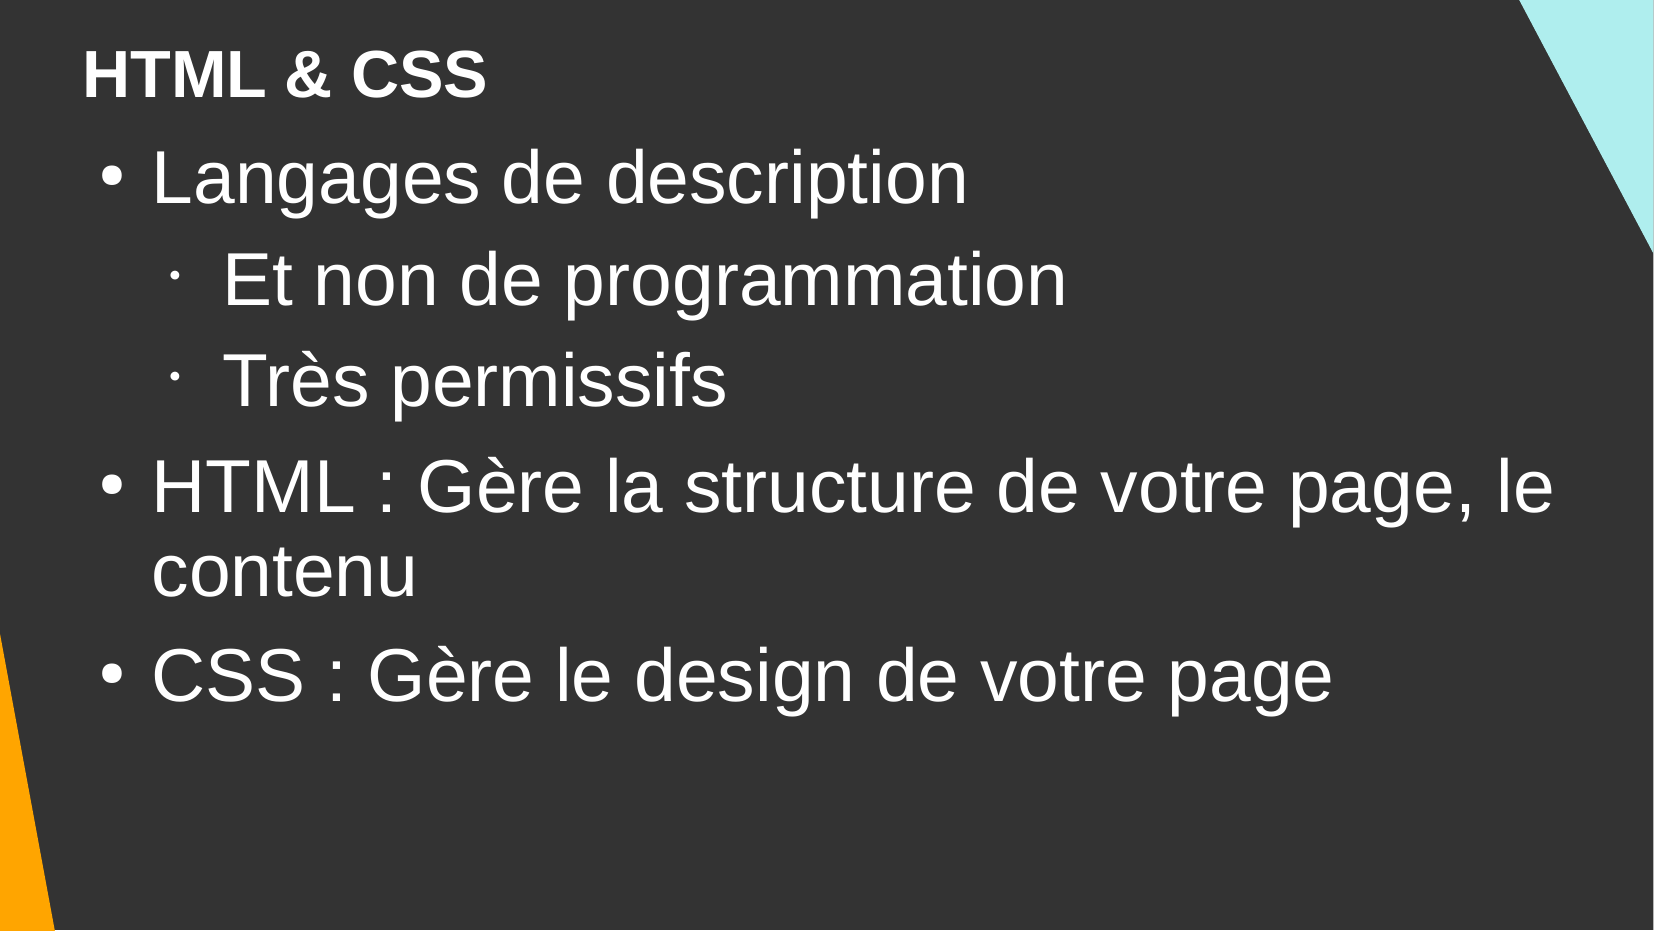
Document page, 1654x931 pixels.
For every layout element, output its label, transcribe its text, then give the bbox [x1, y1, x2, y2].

text_box [1519, 0, 1654, 255]
text_box [0, 633, 55, 931]
list Langages de description Et non de programmation Très permissifs HTML : Gère la structure de votre page, le contenu CSS : Gère le design de votre page [80, 135, 1569, 733]
title HTML & CSS [82, 36, 1571, 114]
